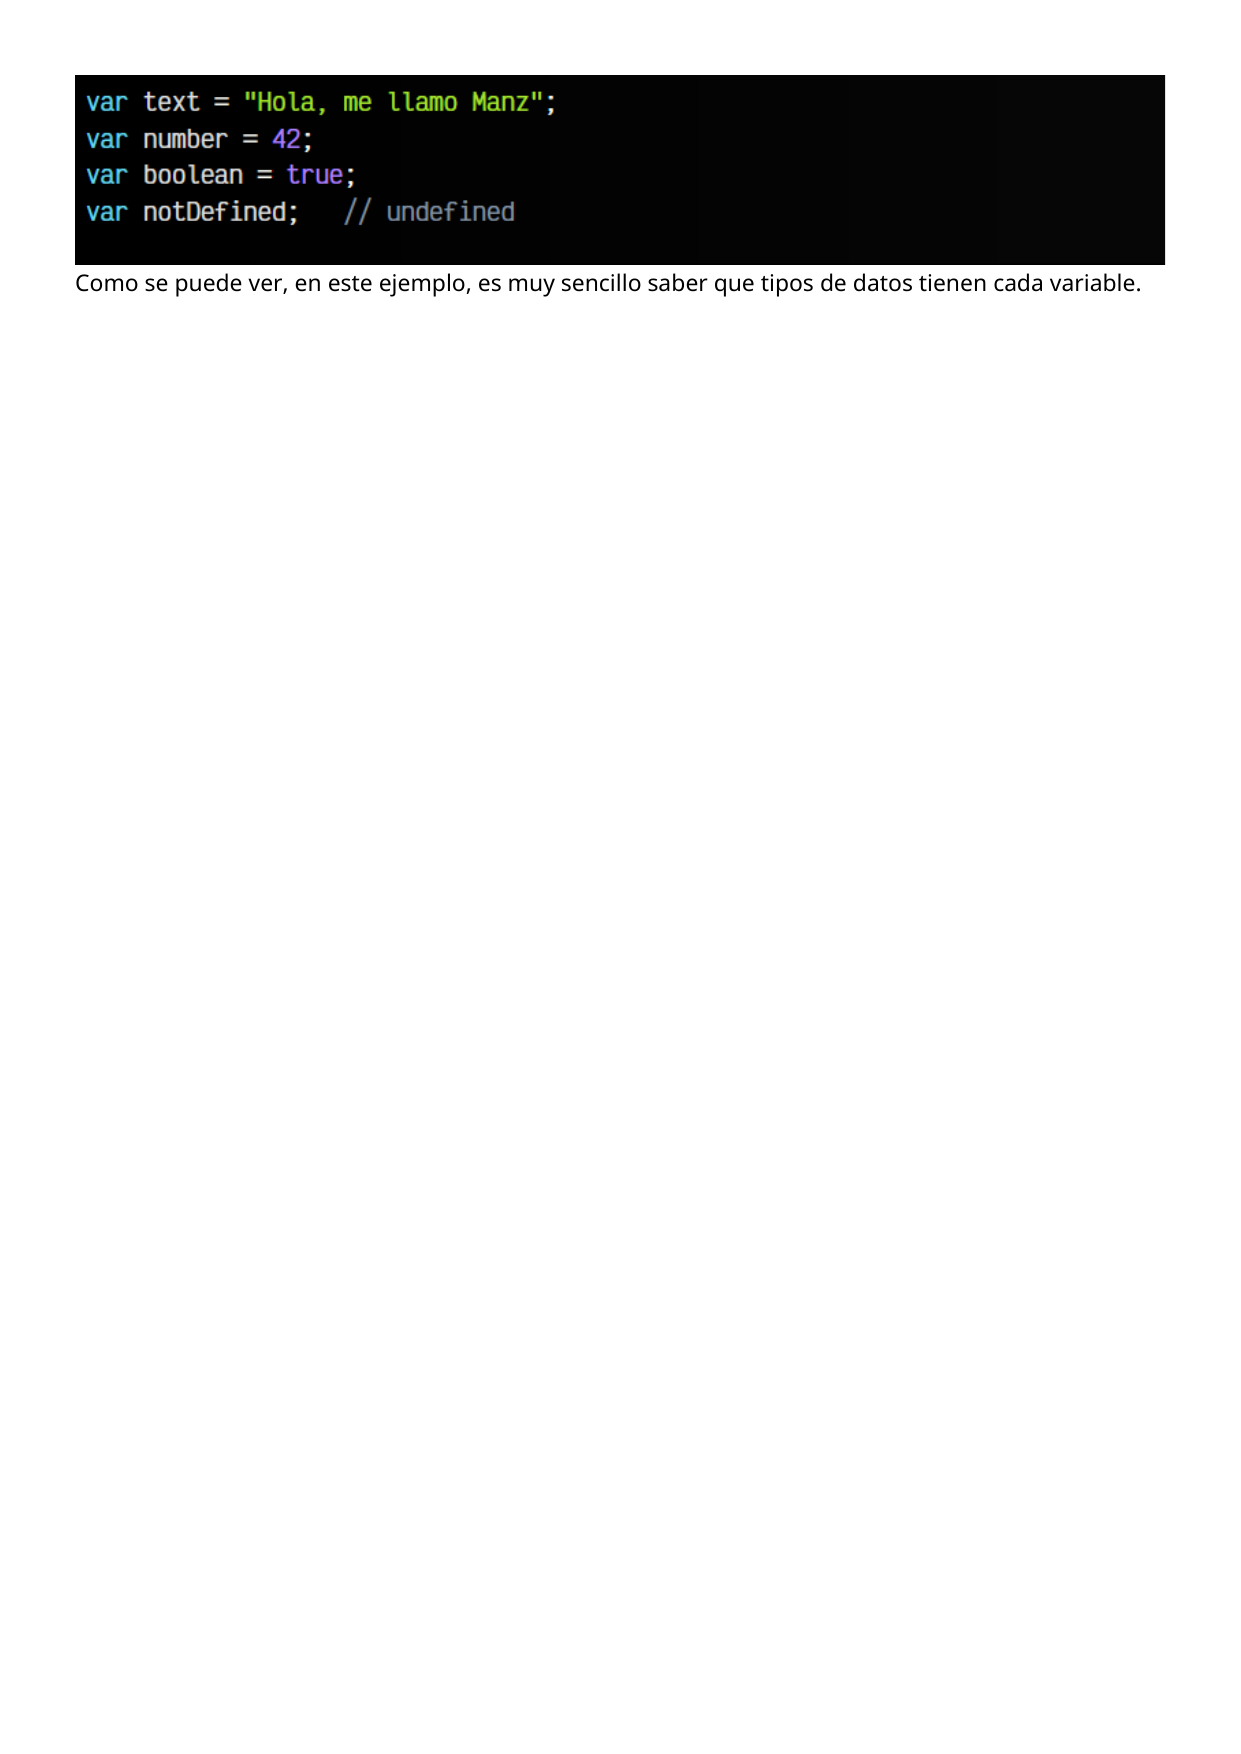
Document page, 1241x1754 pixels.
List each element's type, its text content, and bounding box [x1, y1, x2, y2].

text Como se puede ver, en este ejemplo, es muy sencillo saber que tipos de datos tienen cada variable. [75, 265, 1165, 298]
picture [75, 75, 1166, 265]
